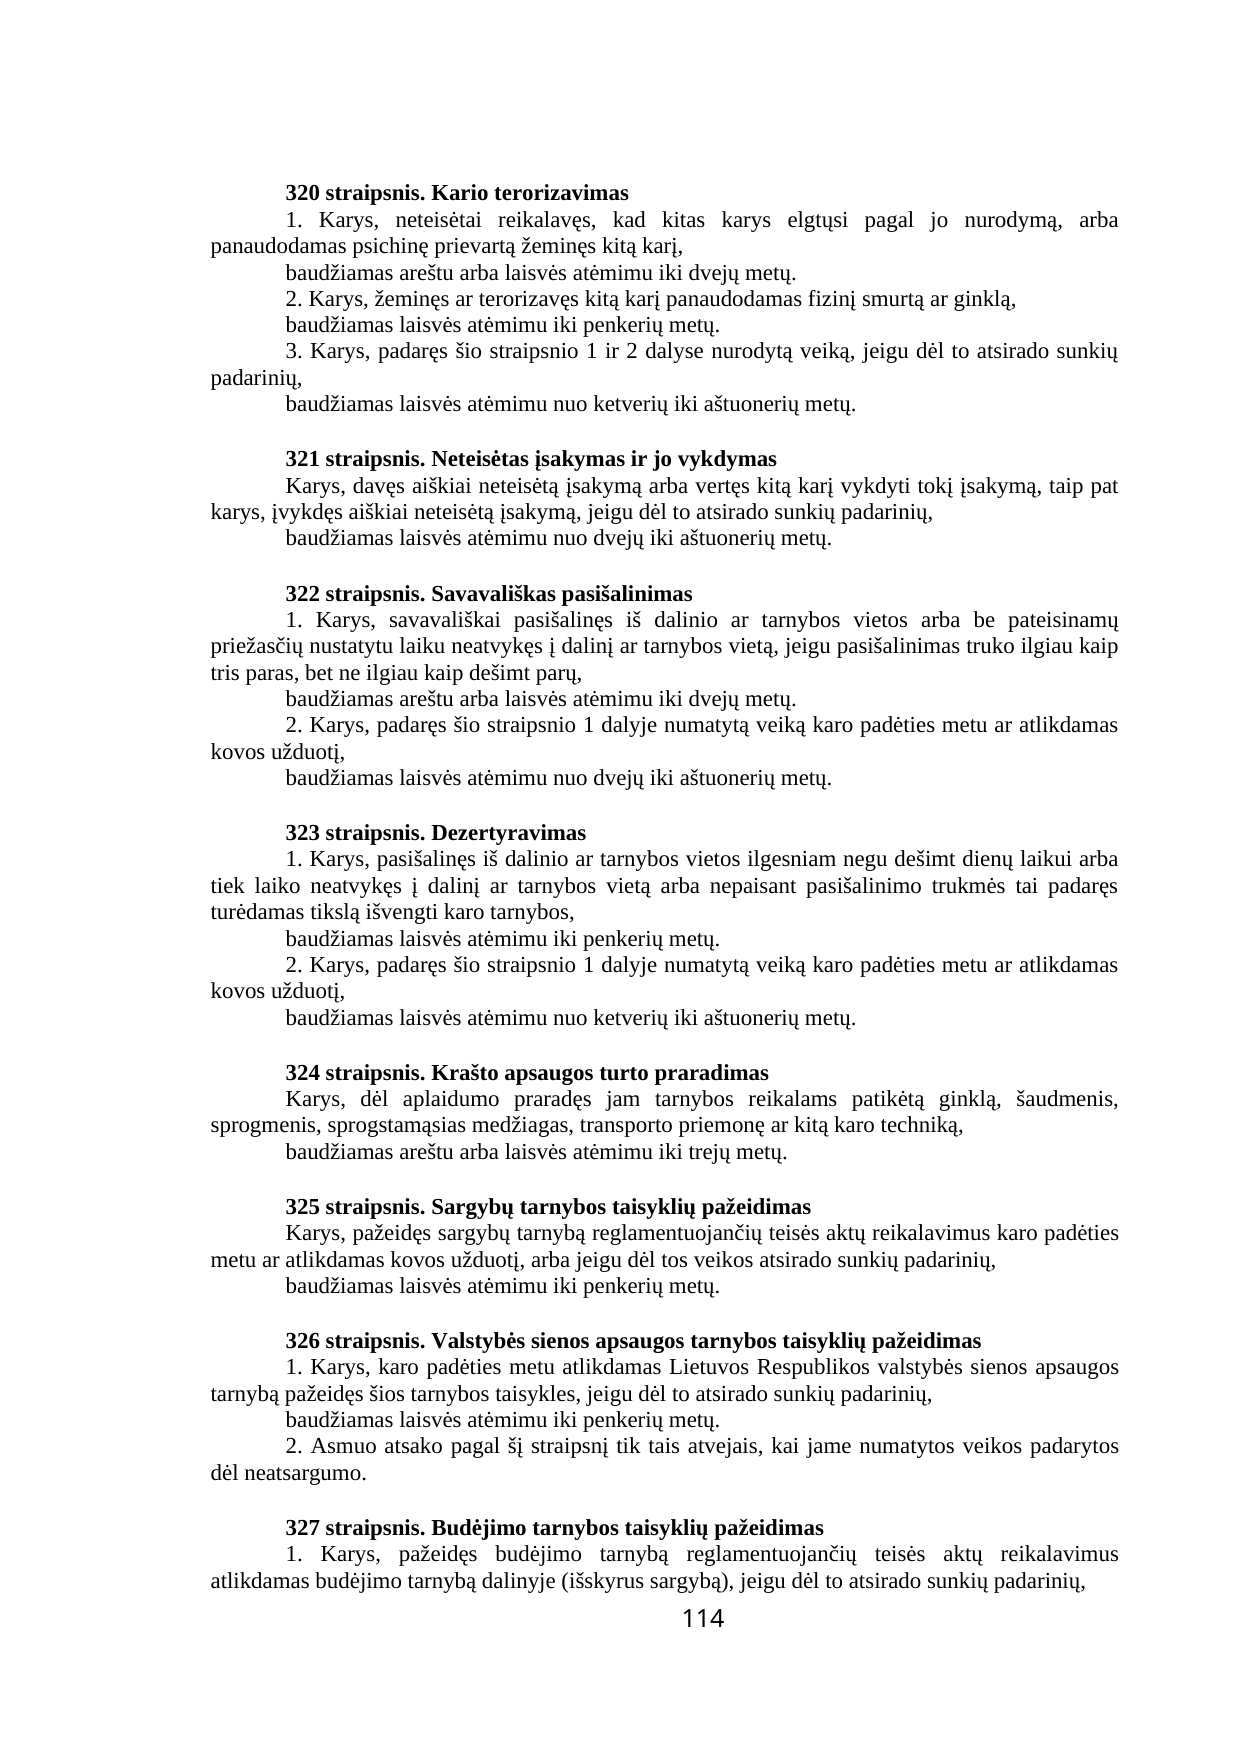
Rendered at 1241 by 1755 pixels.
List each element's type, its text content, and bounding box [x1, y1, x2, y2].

text baudžiamas areštu arba laisvės atėmimu iki trejų metų. [210, 1138, 1120, 1164]
text 2. Karys, padaręs šio straipsnio 1 dalyje numatytą veiką karo padėties metu ar atlikdamas kovos užduotį, [210, 711, 1120, 764]
text Karys, davęs aiškiai neteisėtą įsakymą arba vertęs kitą karį vykdyti tokį įsakymą, taip pat karys, įvykdęs aiškiai neteisėtą įsakymą, jeigu dėl to atsirado sunkių padarinių, [210, 472, 1120, 524]
text 322 straipsnis. Savavališkas pasišalinimas [210, 579, 1120, 606]
text 1. Karys, neteisėtai reikalavęs, kad kitas karys elgtųsi pagal jo nurodymą, arba panaudodamas psichinę prievartą žeminęs kitą karį, [210, 206, 1120, 258]
text 3. Karys, padaręs šio straipsnio 1 ir 2 dalyse nurodytą veiką, jeigu dėl to atsirado sunkių padarinių, [210, 338, 1120, 390]
text baudžiamas laisvės atėmimu nuo ketverių iki aštuonerių metų. [210, 1004, 1120, 1030]
text baudžiamas laisvės atėmimu nuo ketverių iki aštuonerių metų. [210, 390, 1120, 417]
text 320 straipsnis. Kario terorizavimas [210, 179, 1120, 206]
text 1. Karys, karo padėties metu atlikdamas Lietuvos Respublikos valstybės sienos apsaugos tarnybą pažeidęs šios tarnybos taisykles, jeigu dėl to atsirado sunkių padarinių, [210, 1353, 1120, 1406]
text baudžiamas laisvės atėmimu iki penkerių metų. [210, 924, 1120, 951]
text baudžiamas laisvės atėmimu iki penkerių metų. [210, 311, 1120, 338]
text Karys, dėl aplaidumo praradęs jam tarnybos reikalams patikėtą ginklą, šaudmenis, sprogmenis, sprogstamąsias medžiagas, transporto priemonę ar kitą karo techniką, [210, 1085, 1120, 1138]
text 327 straipsnis. Budėjimo tarnybos taisyklių pažeidimas [210, 1514, 1120, 1540]
text Karys, pažeidęs sargybų tarnybą reglamentuojančių teisės aktų reikalavimus karo padėties metu ar atlikdamas kovos užduotį, arba jeigu dėl tos veikos atsirado sunkių padarinių, [210, 1219, 1120, 1272]
text baudžiamas laisvės atėmimu nuo dvejų iki aštuonerių metų. [210, 524, 1120, 551]
text 325 straipsnis. Sargybų tarnybos taisyklių pažeidimas [210, 1193, 1120, 1219]
text 1. Karys, pažeidęs budėjimo tarnybą reglamentuojančių teisės aktų reikalavimus atlikdamas budėjimo tarnybą dalinyje (išskyrus sargybą), jeigu dėl to atsirado sunkių padarinių, [210, 1540, 1120, 1593]
text baudžiamas laisvės atėmimu iki penkerių metų. [210, 1272, 1120, 1298]
text 1. Karys, pasišalinęs iš dalinio ar tarnybos vietos ilgesniam negu dešimt dienų laikui arba tiek laiko neatvykęs į dalinį ar tarnybos vietą arba nepaisant pasišalinimo trukmės tai padaręs turėdamas tikslą išvengti karo tarnybos, [210, 846, 1120, 924]
text 2. Asmuo atsako pagal šį straipsnį tik tais atvejais, kai jame numatytos veikos padarytos dėl neatsargumo. [210, 1432, 1120, 1485]
text 323 straipsnis. Dezertyravimas [210, 819, 1120, 846]
text baudžiamas areštu arba laisvės atėmimu iki dvejų metų. [210, 258, 1120, 285]
text baudžiamas areštu arba laisvės atėmimu iki dvejų metų. [210, 685, 1120, 711]
text 321 straipsnis. Neteisėtas įsakymas ir jo vykdymas [210, 445, 1120, 472]
text 324 straipsnis. Krašto apsaugos turto praradimas [210, 1059, 1120, 1085]
text 1. Karys, savavališkai pasišalinęs iš dalinio ar tarnybos vietos arba be pateisinamų priežasčių nustatytu laiku neatvykęs į dalinį ar tarnybos vietą, jeigu pasišalinimas truko ilgiau kaip tris paras, bet ne ilgiau kaip dešimt parų, [210, 606, 1120, 685]
text 2. Karys, žeminęs ar terorizavęs kitą karį panaudodamas fizinį smurtą ar ginklą, [210, 285, 1120, 311]
text baudžiamas laisvės atėmimu iki penkerių metų. [210, 1406, 1120, 1432]
text 326 straipsnis. Valstybės sienos apsaugos tarnybos taisyklių pažeidimas [210, 1327, 1120, 1353]
text 2. Karys, padaręs šio straipsnio 1 dalyje numatytą veiką karo padėties metu ar atlikdamas kovos užduotį, [210, 951, 1120, 1004]
text baudžiamas laisvės atėmimu nuo dvejų iki aštuonerių metų. [210, 764, 1120, 790]
